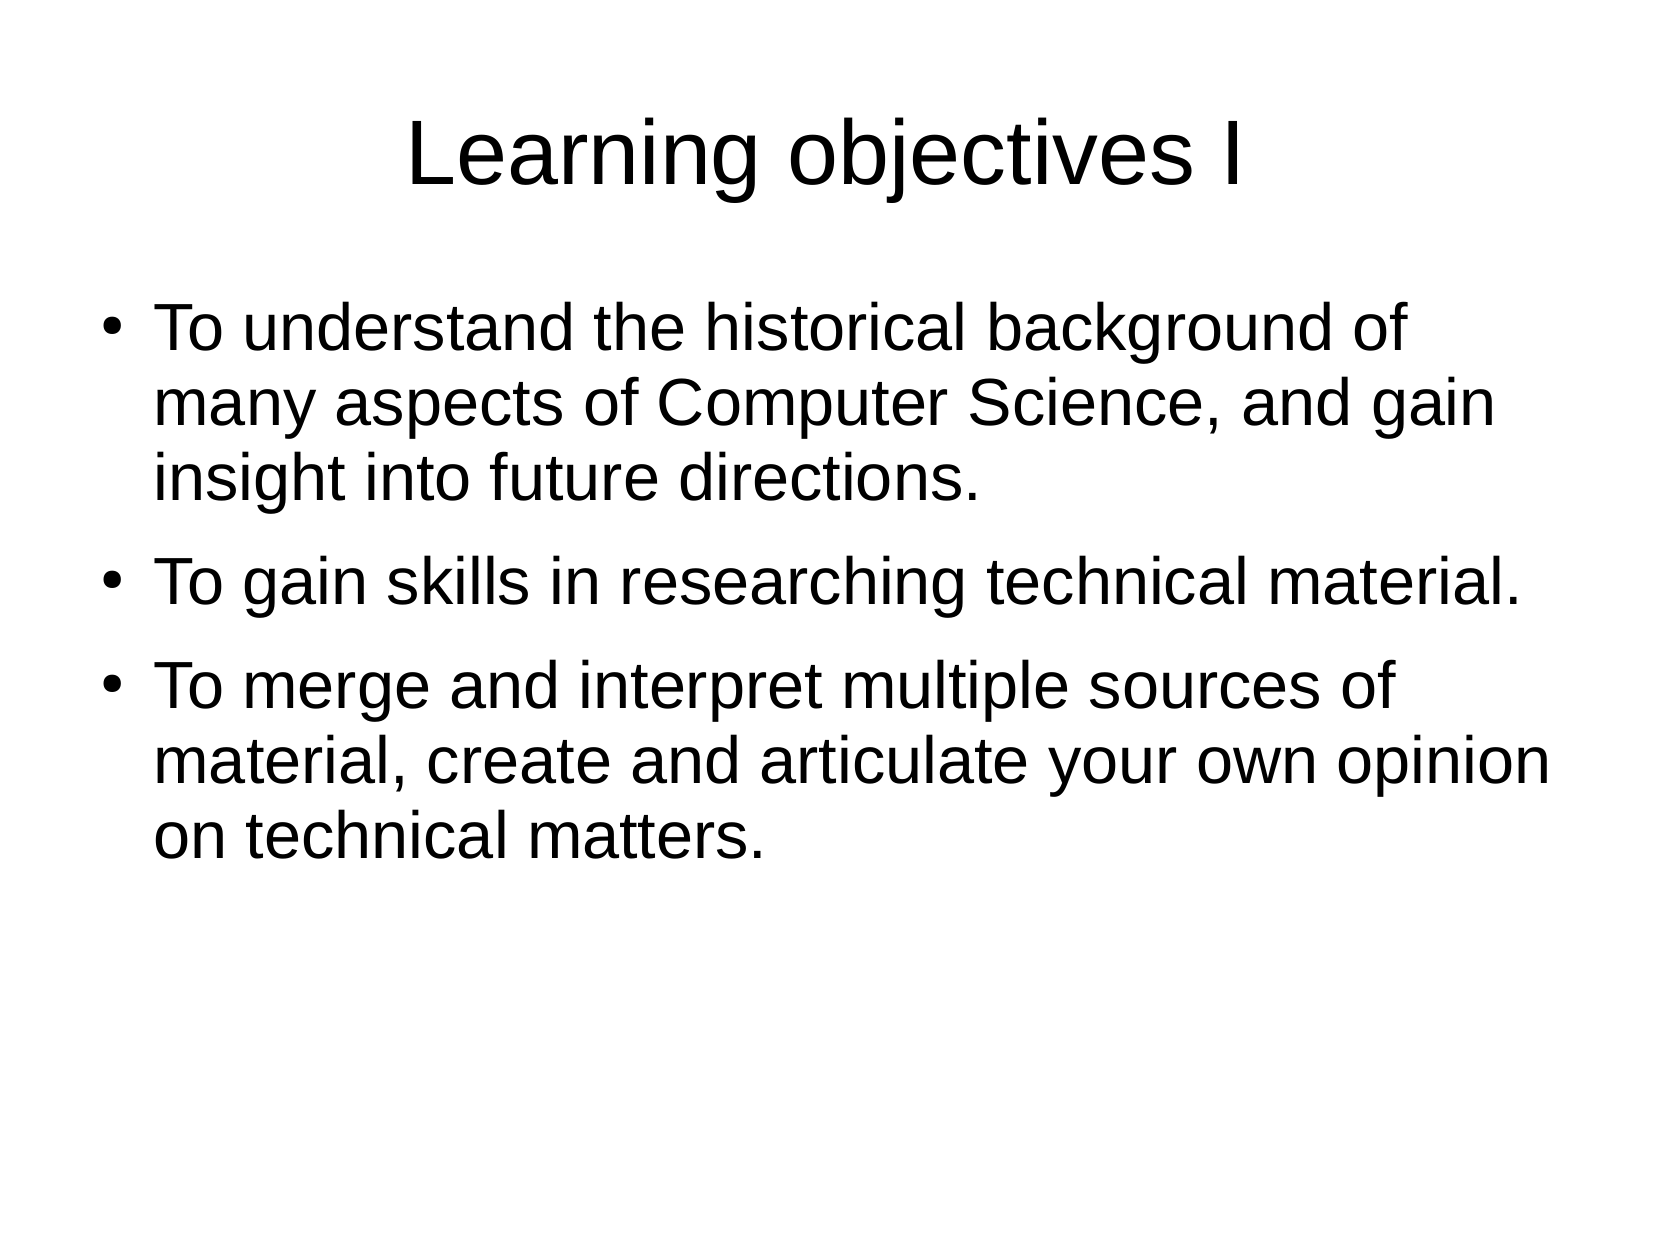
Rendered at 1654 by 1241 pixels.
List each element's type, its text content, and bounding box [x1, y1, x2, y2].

title Learning objectives I [82, 49, 1571, 257]
list To understand the historical background of many aspects of Computer Science, and gain insight into future directions. To gain skills in researching technical material. To merge and interpret multiple sources of material, create and articulate your own opinion on technical matters. [82, 290, 1571, 1010]
